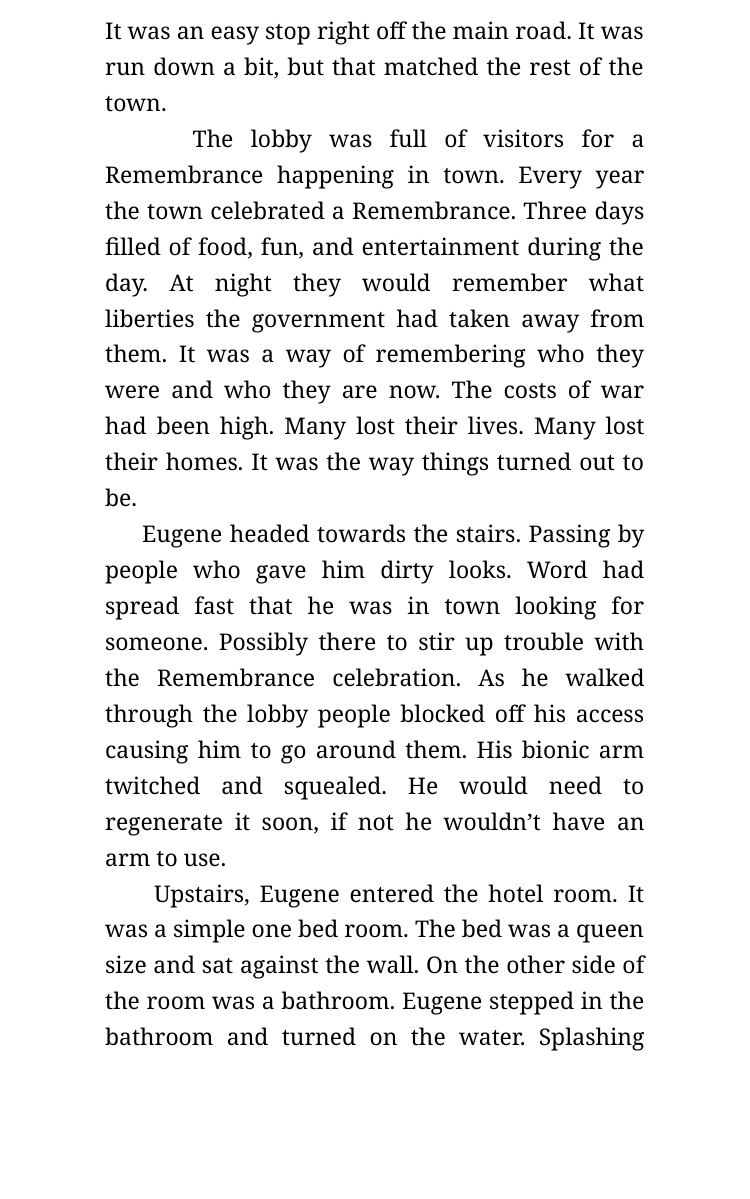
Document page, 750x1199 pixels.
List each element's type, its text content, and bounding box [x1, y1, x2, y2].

text It was an easy stop right off the main road. It was run down a bit, but that matched the rest of the town. [105, 15, 645, 118]
text The lobby was full of visitors for a Remembrance happening in town. Every year the town celebrated a Remembrance. Three days filled of food, fun, and entertainment during the day. At night they would remember what liberties the government had taken away from them. It was a way of remembering who they were and who they are now. The costs of war had been high. Many lost their lives. Many lost their homes. It was the way things turned out to be. [105, 123, 645, 513]
text Eugene headed towards the stairs. Passing by people who gave him dirty looks. Word had spread fast that he was in town looking for someone. Possibly there to stir up trouble with the Remembrance celebration. As he walked through the lobby people blocked off his access causing him to go around them. His bionic arm twitched and squealed. He would need to regenerate it soon, if not he wouldn’t have an arm to use. [105, 518, 645, 873]
text Upstairs, Eugene entered the hotel room. It was a simple one bed room. The bed was a queen size and sat against the wall. On the other side of the room was a bathroom. Eugene stepped in the bathroom and turned on the water. Splashing [105, 877, 645, 1052]
